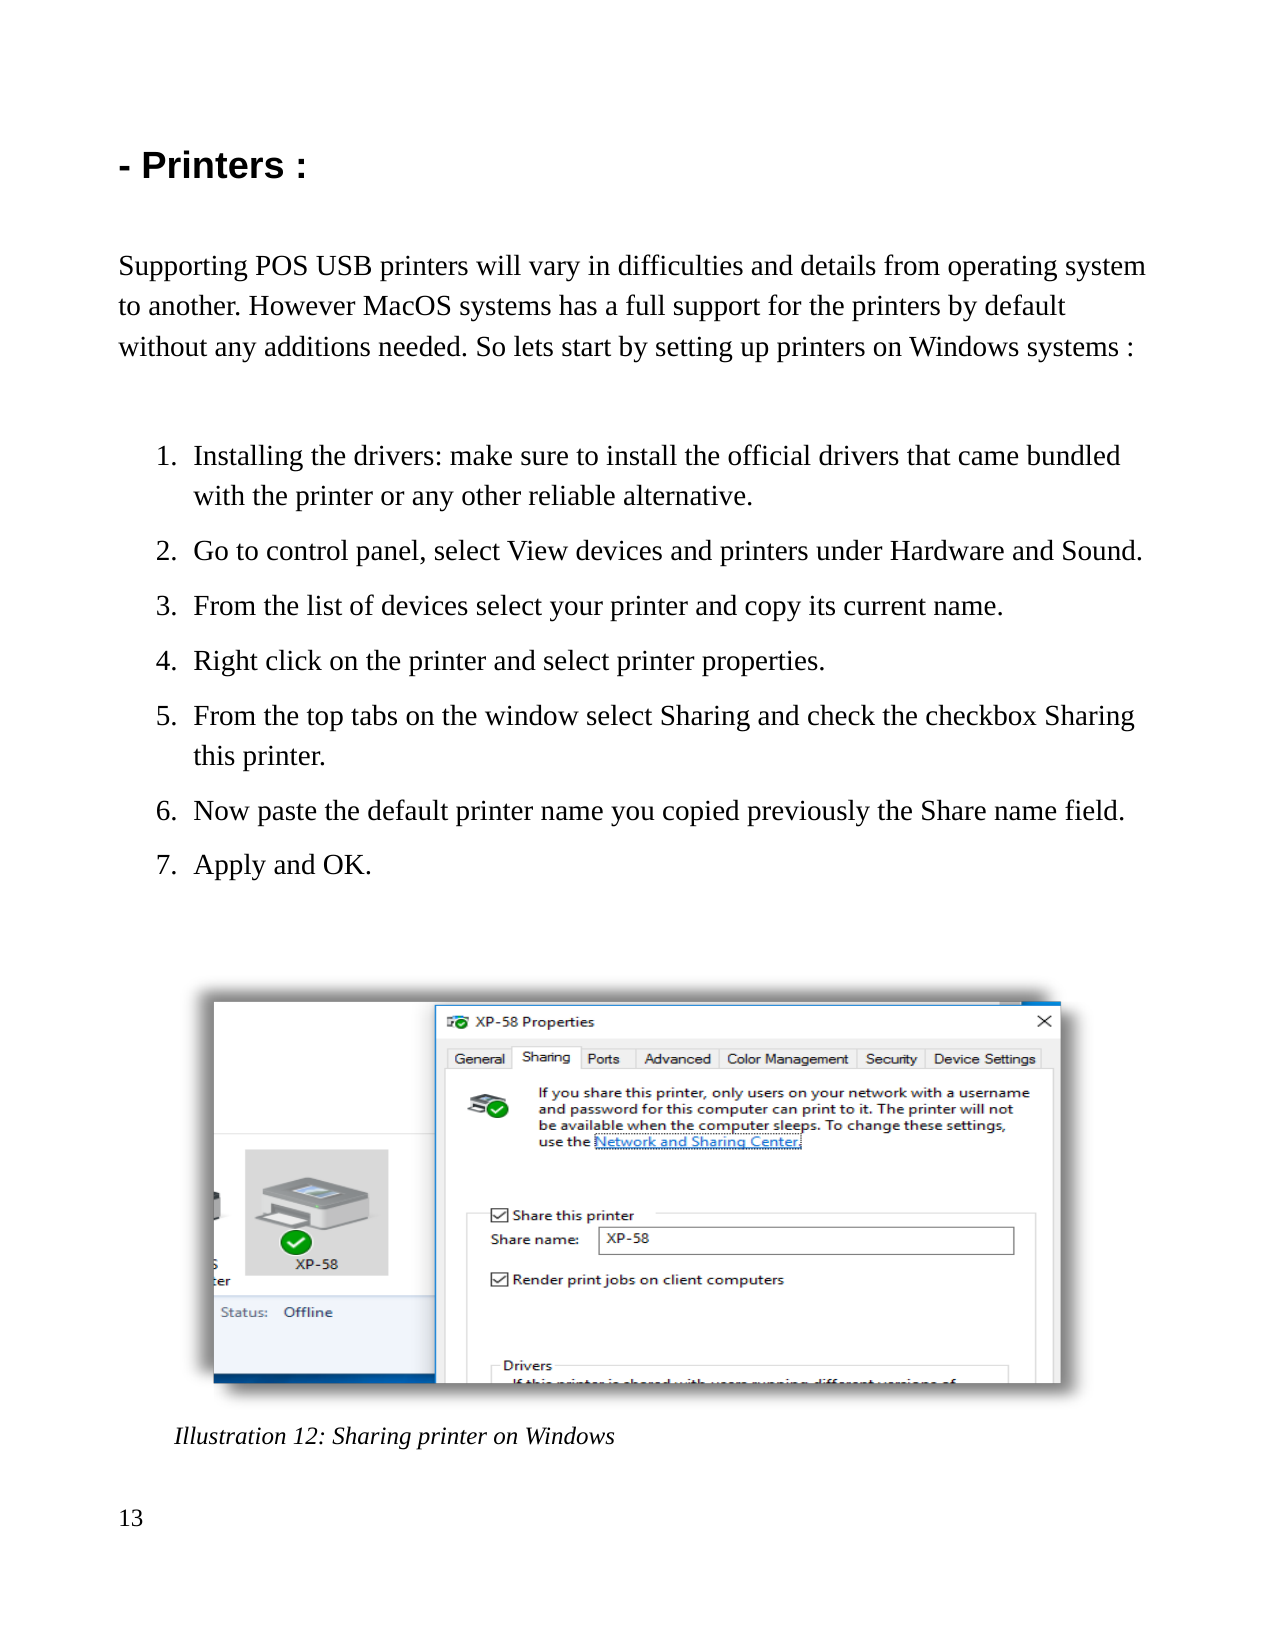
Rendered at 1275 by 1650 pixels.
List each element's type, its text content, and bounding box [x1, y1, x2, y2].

list From the top tabs on the window select Sharing and check the checkbox Sharing this printer. [156, 698, 1157, 771]
list Installing the drivers: make sure to install the official drivers that came bundled with the printer or any other reliable alternative. [156, 438, 1157, 512]
list From the list of devices select your printer and copy its current name. [156, 588, 1157, 622]
picture [173, 969, 1102, 1416]
subtitle - Printers : [118, 143, 1157, 187]
list Apply and OK. [156, 847, 1157, 881]
list Right click on the printer and select printer properties. [156, 643, 1157, 676]
list Go to control panel, select View devices and printers under Hardware and Sound. [156, 533, 1157, 567]
text Illustration 12: Sharing printer on Windows [174, 1416, 1101, 1450]
text Supporting POS USB printers will vary in difficulties and details from operating system to another. However MacOS systems has a full support for the printers by default without any additions needed. So lets start by setting up printers on Windows systems : [118, 248, 1157, 362]
list Now paste the default printer name you copied previously the Share name field. [156, 793, 1157, 826]
